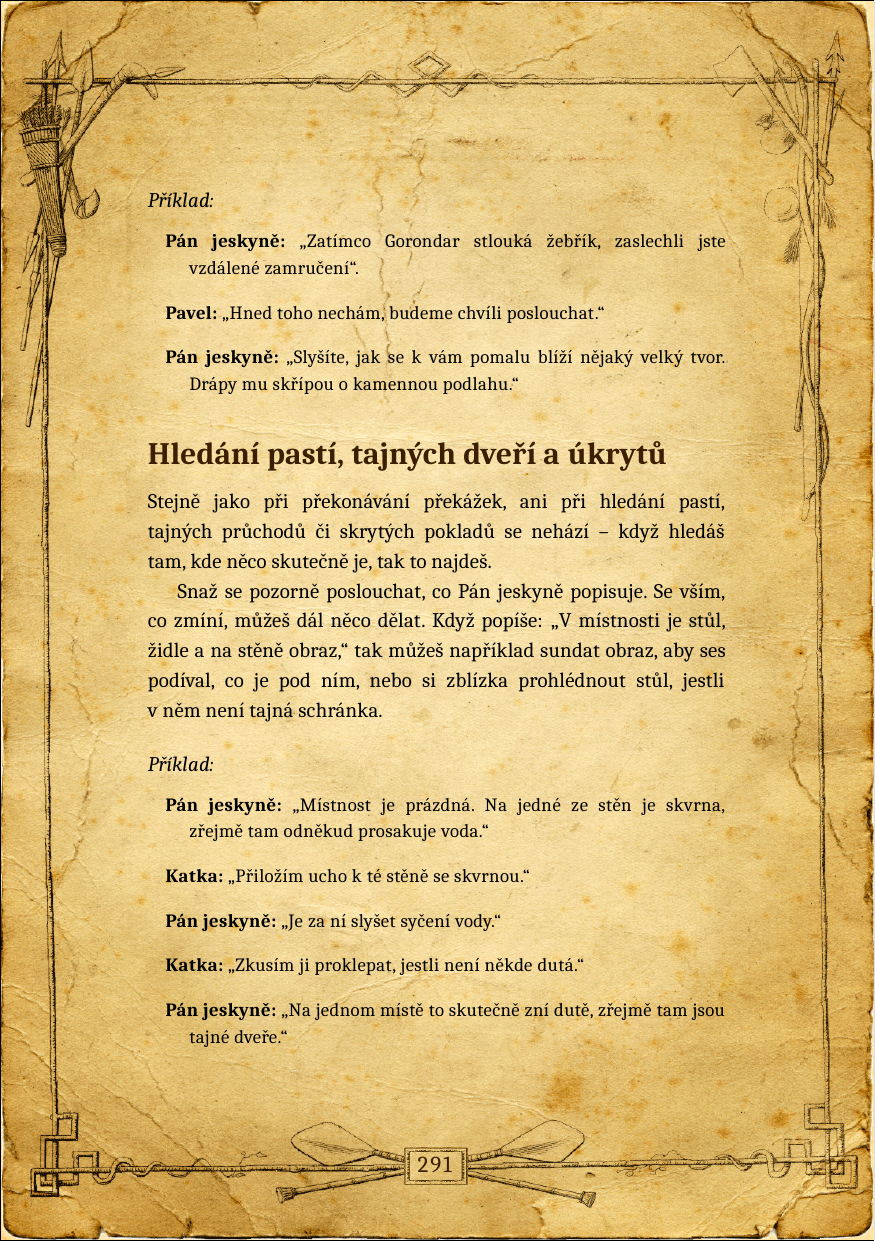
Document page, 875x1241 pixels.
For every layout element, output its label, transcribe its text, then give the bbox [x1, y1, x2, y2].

text Pán jeskyně: „Na jednom místě to skutečně zní dutě, zřejmě tam jsou tajné dveře.“ [165, 999, 726, 1048]
text Pán jeskyně: „Je za ní slyšet syčení vody.“ [165, 910, 726, 932]
text Katka: „Zkusím ji proklepat, jestli není někde dutá.“ [165, 955, 726, 976]
text Příklad: [148, 752, 726, 776]
text Pavel: „Hned toho nechám, budeme chvíli poslouchat.“ [165, 302, 726, 324]
text Pán jeskyně: „Místnost je prázdná. Na jedné ze stěn je skvrna, zřejmě tam odněkud prosakuje voda.“ [165, 794, 726, 842]
text Pán jeskyně: „Slyšíte, jak se k⁠ vám pomalu blíží nějaký velký tvor. Drápy mu skřípou o⁠ kamennou podlahu.“ [165, 347, 726, 395]
text Stejně jako při překonávání překážek, ani při hledání pastí, tajných průchodů či skrytých pokladů se nehází – když hledáš tam, kde něco skutečně je, tak to najdeš. Snaž se pozorně poslouchat, co Pán jeskyně popisuje. Se vším, co zmíní, můžeš dál něco dělat. Když popíše: „V⁠ místnosti je stůl, židle a⁠ na stěně obraz,“ tak můžeš například sundat obraz, aby ses podíval, co je pod ním, nebo si zblízka prohlédnout stůl, jestli v⁠ něm není tajná schránka. [148, 489, 726, 723]
picture [1, 1, 874, 1240]
subtitle Hledání pastí, tajných dveří a⁠ úkrytů [148, 436, 726, 472]
text Pán jeskyně: „Zatímco Gorondar stlouká žebřík, zaslechli jste vzdálené zamručení“. [165, 231, 726, 279]
text Příklad: [148, 189, 726, 213]
text Katka: „Přiložím ucho k⁠ té stěně se skvrnou.“ [165, 866, 726, 887]
